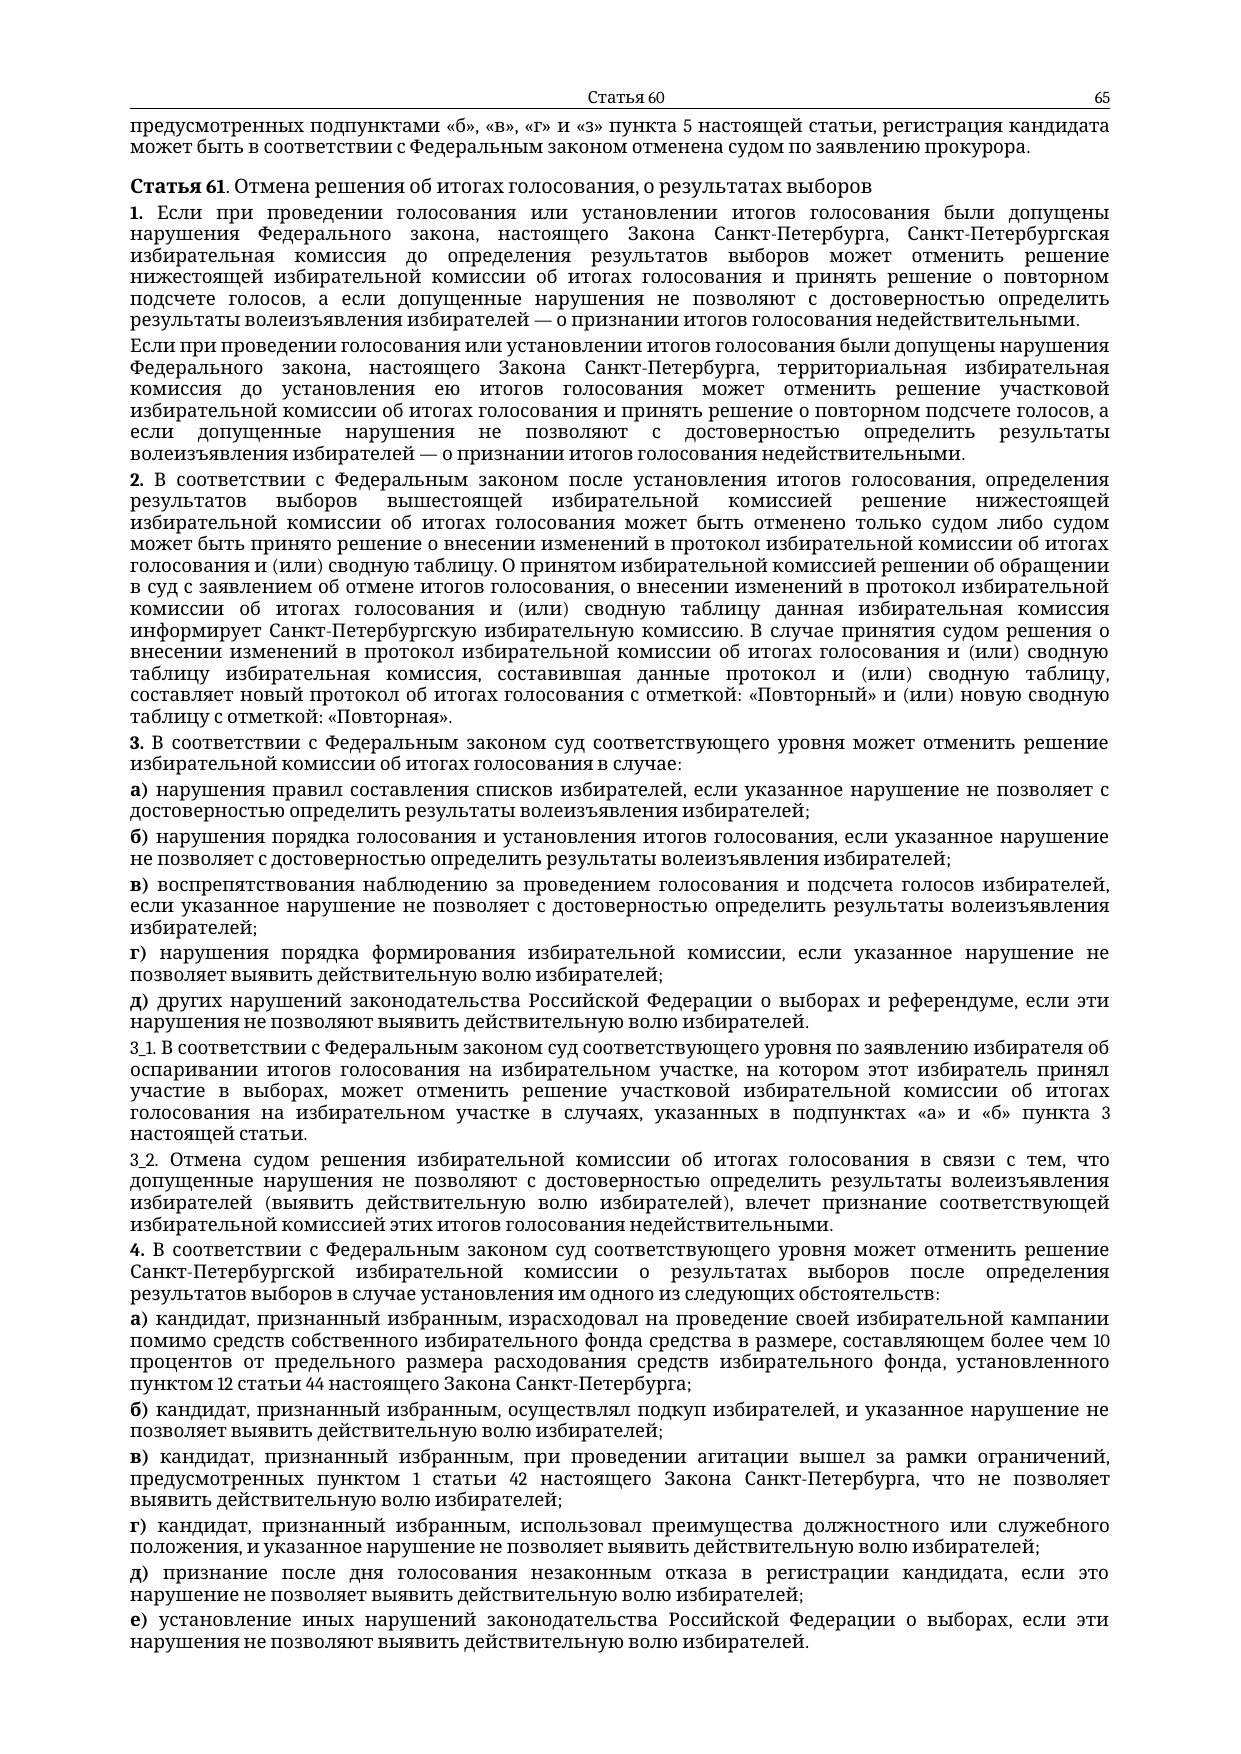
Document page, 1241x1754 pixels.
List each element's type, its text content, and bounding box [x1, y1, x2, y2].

text 2. В соответствии с Федеральным законом после установления итогов голосования, определения результатов выборов вышестоящей избирательной комиссией решение нижестоящей избирательной комиссии об итогах голосования может быть отменено только судом либо судом может быть принято решение о внесении изменений в протокол избирательной комиссии об итогах голосования и (или) сводную таблицу. О принятом избирательной комиссией решении об обращении в суд с заявлением об отмене итогов голосования, о внесении изменений в протокол избирательной комиссии об итогах голосования и (или) сводную таблицу данная избирательная комиссия информирует Санкт-Петербургскую избирательную комиссию. В случае принятия судом решения о внесении изменений в протокол избирательной комиссии об итогах голосования и (или) сводную таблицу избирательная комиссия, составившая данные протокол и (или) сводную таблицу, составляет новый протокол об итогах голосования с отметкой: «Повторный» и (или) новую сводную таблицу с отметкой: «Повторная». [130, 469, 1110, 728]
text д) других нарушений законодательства Российской Федерации о выборах и референдуме, если эти нарушения не позволяют выявить действительную волю избирателей. [130, 990, 1110, 1033]
text 4. В соответствии с Федеральным законом суд соответствующего уровня может отменить решение Санкт-Петербургской избирательной комиссии о результатах выборов после определения результатов выборов в случае установления им одного из следующих обстоятельств: [130, 1240, 1110, 1304]
text г) кандидат, признанный избранным, использовал преимущества должностного или служебного положения, и указанное нарушение не позволяет выявить действительную волю избирателей; [130, 1515, 1110, 1558]
text а) кандидат, признанный избранным, израсходовал на проведение своей избирательной кампании помимо средств собственного избирательного фонда средства в размере, составляющем более чем 10 процентов от предельного размера расходования средств избирательного фонда, установленного пунктом 12 статьи 44 настоящего Закона Санкт-Петербурга; [130, 1309, 1110, 1395]
text д) признание после дня голосования незаконным отказа в регистрации кандидата, если это нарушение не позволяет выявить действительную волю избирателей; [130, 1563, 1110, 1606]
text а) нарушения правил составления списков избирателей, если указанное нарушение не позволяет с достоверностью определить результаты волеизъявления избирателей; [130, 779, 1110, 823]
text предусмотренных подпунктами «б», «в», «г» и «з» пункта 5 настоящей статьи, регистрация кандидата может быть в соответствии с Федеральным законом отменена судом по заявлению прокурора. [130, 116, 1110, 159]
subtitle Статья 61. Отмена решения об итогах голосования, о результатах выборов [130, 175, 1110, 198]
text 3_2. Отмена судом решения избирательной комиссии об итогах голосования в связи с тем, что допущенные нарушения не позволяют с достоверностью определить результаты волеизъявления избирателей (выявить действительную волю избирателей), влечет признание соответствующей избирательной комиссией этих итогов голосования недействительными. [130, 1149, 1110, 1236]
text 3. В соответствии с Федеральным законом суд соответствующего уровня может отменить решение избирательной комиссии об итогах голосования в случае: [130, 732, 1110, 775]
text Если при проведении голосования или установлении итогов голосования были допущены нарушения Федерального закона, настоящего Закона Санкт-Петербурга, территориальная избирательная комиссия до установления ею итогов голосования может отменить решение участковой избирательной комиссии об итогах голосования и принять решение о повторном подсчете голосов, а если допущенные нарушения не позволяют с достоверностью определить результаты волеизъявления избирателей — о признании итогов голосования недействительными. [130, 336, 1110, 465]
text в) кандидат, признанный избранным, при проведении агитации вышел за рамки ограничений, предусмотренных пунктом 1 статьи 42 настоящего Закона Санкт-Петербурга, что не позволяет выявить действительную волю избирателей; [130, 1446, 1110, 1511]
text 1. Если при проведении голосования или установлении итогов голосования были допущены нарушения Федерального закона, настоящего Закона Санкт-Петербурга, Санкт-Петербургская избирательная комиссия до определения результатов выборов может отменить решение нижестоящей избирательной комиссии об итогах голосования и принять решение о повторном подсчете голосов, а если допущенные нарушения не позволяют с достоверностью определить результаты волеизъявления избирателей — о признании итогов голосования недействительными. [130, 202, 1110, 332]
text е) установление иных нарушений законодательства Российской Федерации о выборах, если эти нарушения не позволяют выявить действительную волю избирателей. [130, 1610, 1110, 1653]
text б) кандидат, признанный избранным, осуществлял подкуп избирателей, и указанное нарушение не позволяет выявить действительную волю избирателей; [130, 1399, 1110, 1442]
text г) нарушения порядка формирования избирательной комиссии, если указанное нарушение не позволяет выявить действительную волю избирателей; [130, 943, 1110, 986]
text 3_1. В соответствии с Федеральным законом суд соответствующего уровня по заявлению избирателя об оспаривании итогов голосования на избирательном участке, на котором этот избиратель принял участие в выборах, может отменить решение участковой избирательной комиссии об итогах голосования на избирательном участке в случаях, указанных в подпунктах «а» и «б» пункта 3 настоящей статьи. [130, 1037, 1110, 1145]
text в) воспрепятствования наблюдению за проведением голосования и подсчета голосов избирателей, если указанное нарушение не позволяет с достоверностью определить результаты волеизъявления избирателей; [130, 874, 1110, 939]
text б) нарушения порядка голосования и установления итогов голосования, если указанное нарушение не позволяет с достоверностью определить результаты волеизъявления избирателей; [130, 827, 1110, 870]
